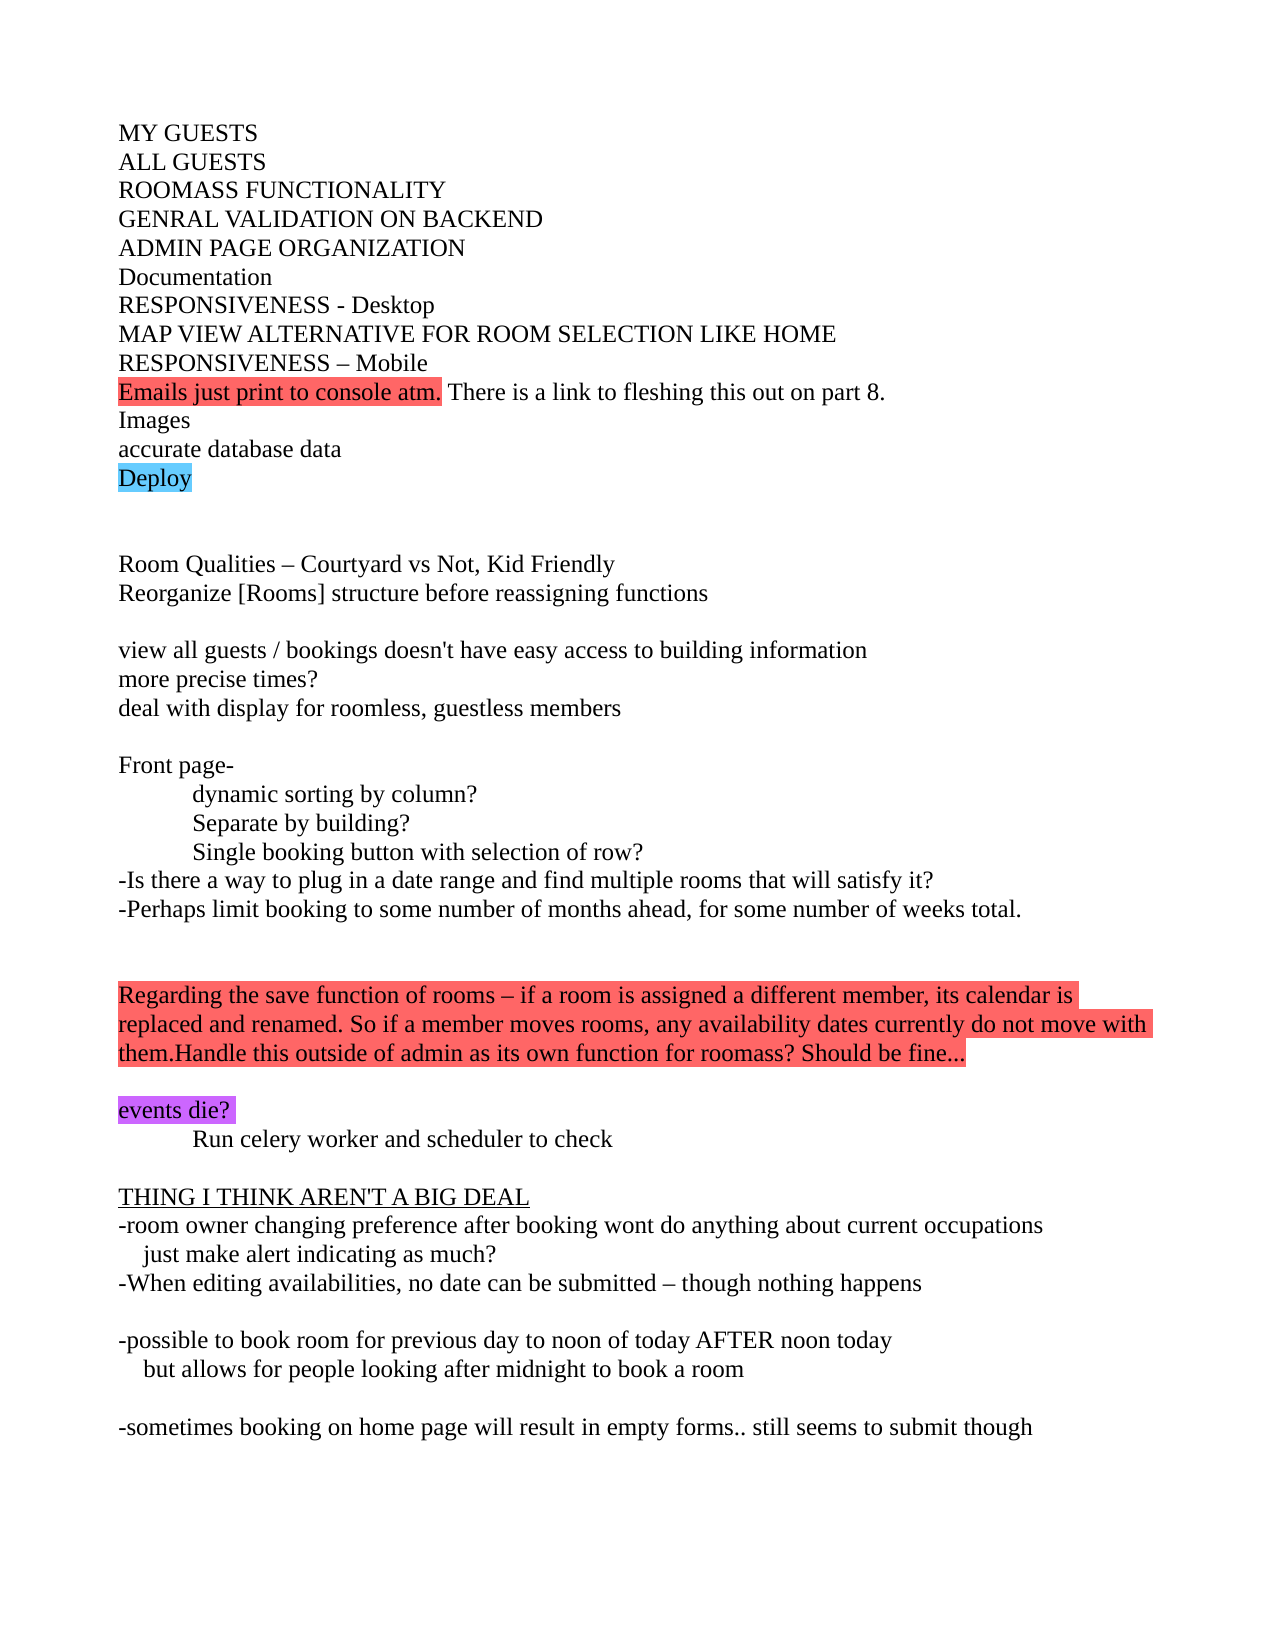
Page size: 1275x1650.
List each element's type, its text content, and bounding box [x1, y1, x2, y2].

text Deploy [118, 463, 1157, 492]
text Separate by building? [118, 808, 1157, 837]
text dynamic sorting by column? [118, 779, 1157, 808]
text view all guests / bookings doesn't have easy access to building information [118, 636, 1157, 664]
text Run celery worker and scheduler to check [118, 1124, 1157, 1153]
text -sometimes booking on home page will result in empty forms.. still seems to submit though [118, 1412, 1157, 1441]
text GENRAL VALIDATION ON BACKEND [118, 204, 1157, 233]
text -Perhaps limit booking to some number of months ahead, for some number of weeks total. [118, 894, 1157, 923]
text deal with display for roomless, guestless members [118, 693, 1157, 722]
text accurate database data [118, 434, 1157, 463]
text -Is there a way to plug in a date range and find multiple rooms that will satisfy it? [118, 866, 1157, 894]
text Single booking button with selection of row? [118, 837, 1157, 866]
text MY GUESTS [118, 118, 1157, 147]
text Images [118, 406, 1157, 434]
text Emails just print to console atm. There is a link to fleshing this out on part 8. [118, 377, 1157, 406]
text ALL GUESTS [118, 147, 1157, 176]
text MAP VIEW ALTERNATIVE FOR ROOM SELECTION LIKE HOME [118, 319, 1157, 348]
text Reorganize [Rooms] structure before reassigning functions [118, 578, 1157, 607]
text Regarding the save function of rooms – if a room is assigned a different member, its calendar is replaced and renamed. So if a member moves rooms, any availability dates currently do not move with them.Handle this outside of admin as its own function for roomass? Should be fine... [118, 981, 1157, 1067]
text THING I THINK AREN'T A BIG DEAL [118, 1182, 1157, 1211]
text just make alert indicating as much? [118, 1239, 1157, 1268]
text more precise times? [118, 664, 1157, 693]
text -room owner changing preference after booking wont do anything about current occupations [118, 1211, 1157, 1239]
text Front page- [118, 751, 1157, 779]
text events die? [118, 1096, 1157, 1124]
text -When editing availabilities, no date can be submitted – though nothing happens [118, 1268, 1157, 1297]
text Room Qualities – Courtyard vs Not, Kid Friendly [118, 549, 1157, 578]
text Documentation [118, 262, 1157, 291]
text ROOMASS FUNCTIONALITY [118, 176, 1157, 204]
text but allows for people looking after midnight to book a room [118, 1354, 1157, 1383]
text ADMIN PAGE ORGANIZATION [118, 233, 1157, 262]
text RESPONSIVENESS - Desktop [118, 291, 1157, 319]
text RESPONSIVENESS – Mobile [118, 348, 1157, 377]
text -possible to book room for previous day to noon of today AFTER noon today [118, 1326, 1157, 1354]
